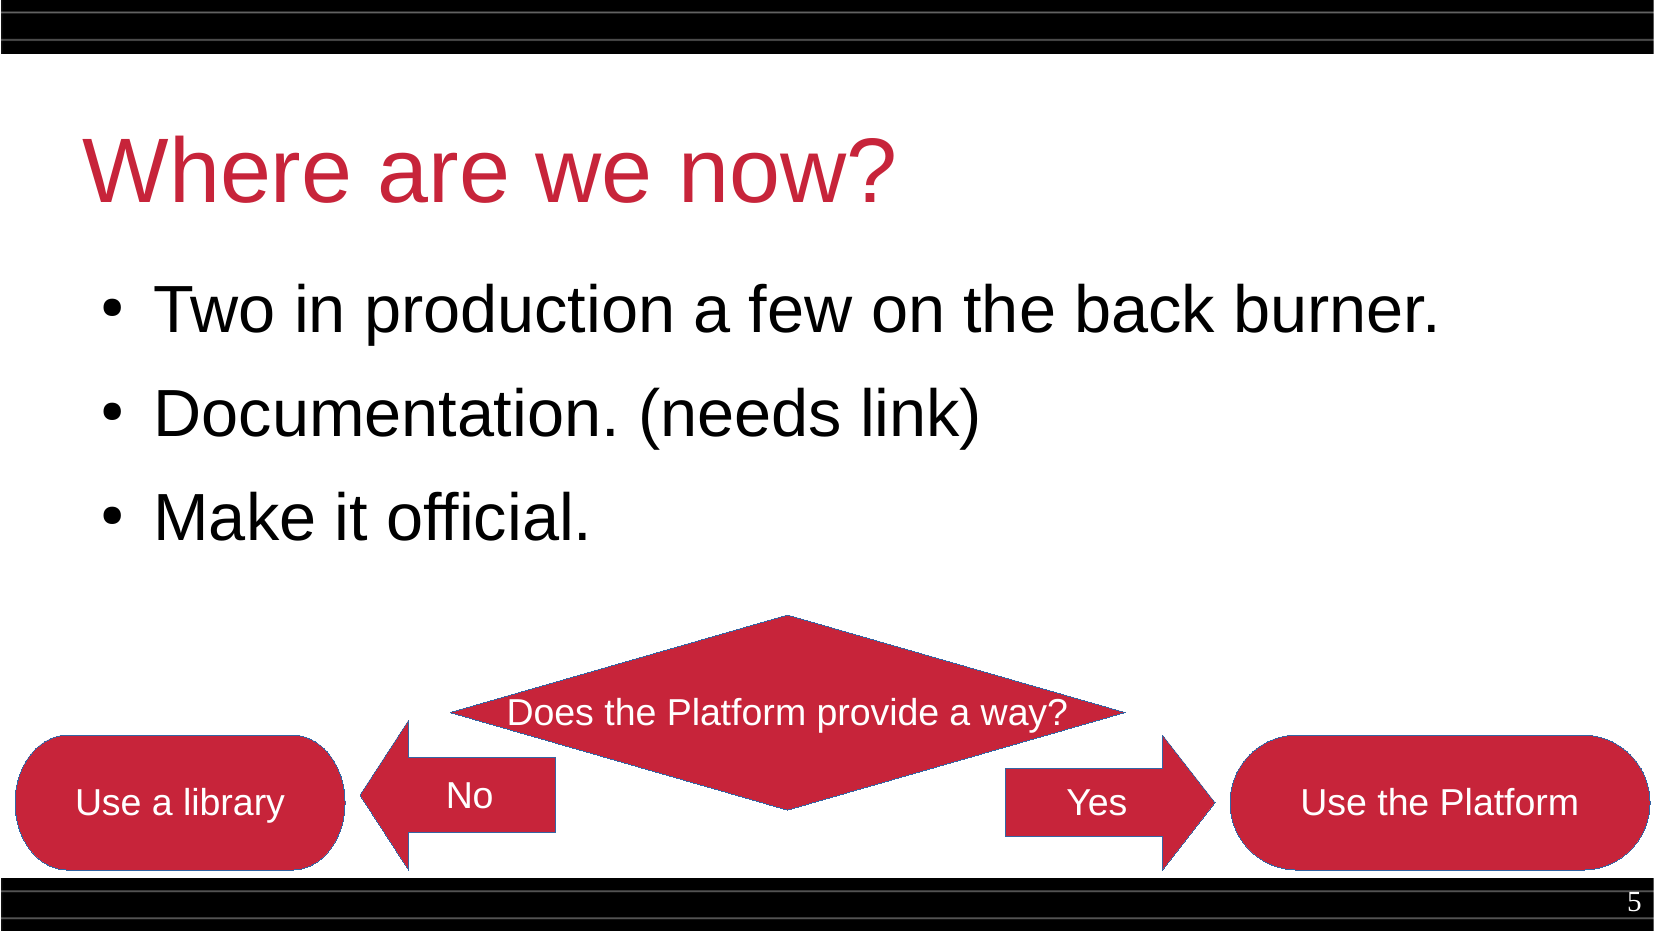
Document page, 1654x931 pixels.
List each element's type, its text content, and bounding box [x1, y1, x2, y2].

text_box Use the Platform [1230, 735, 1651, 871]
picture [1, 878, 1654, 931]
picture [1, 0, 1654, 54]
text_box Yes [1005, 735, 1216, 871]
title Where are we now? [82, 92, 1571, 249]
text_box Does the Platform provide a way? [450, 615, 1126, 811]
list Two in production a few on the back burner. Documentation. (needs link) Make it official. [82, 271, 1571, 758]
text_box No [360, 720, 556, 871]
text_box Use a library [15, 735, 346, 871]
